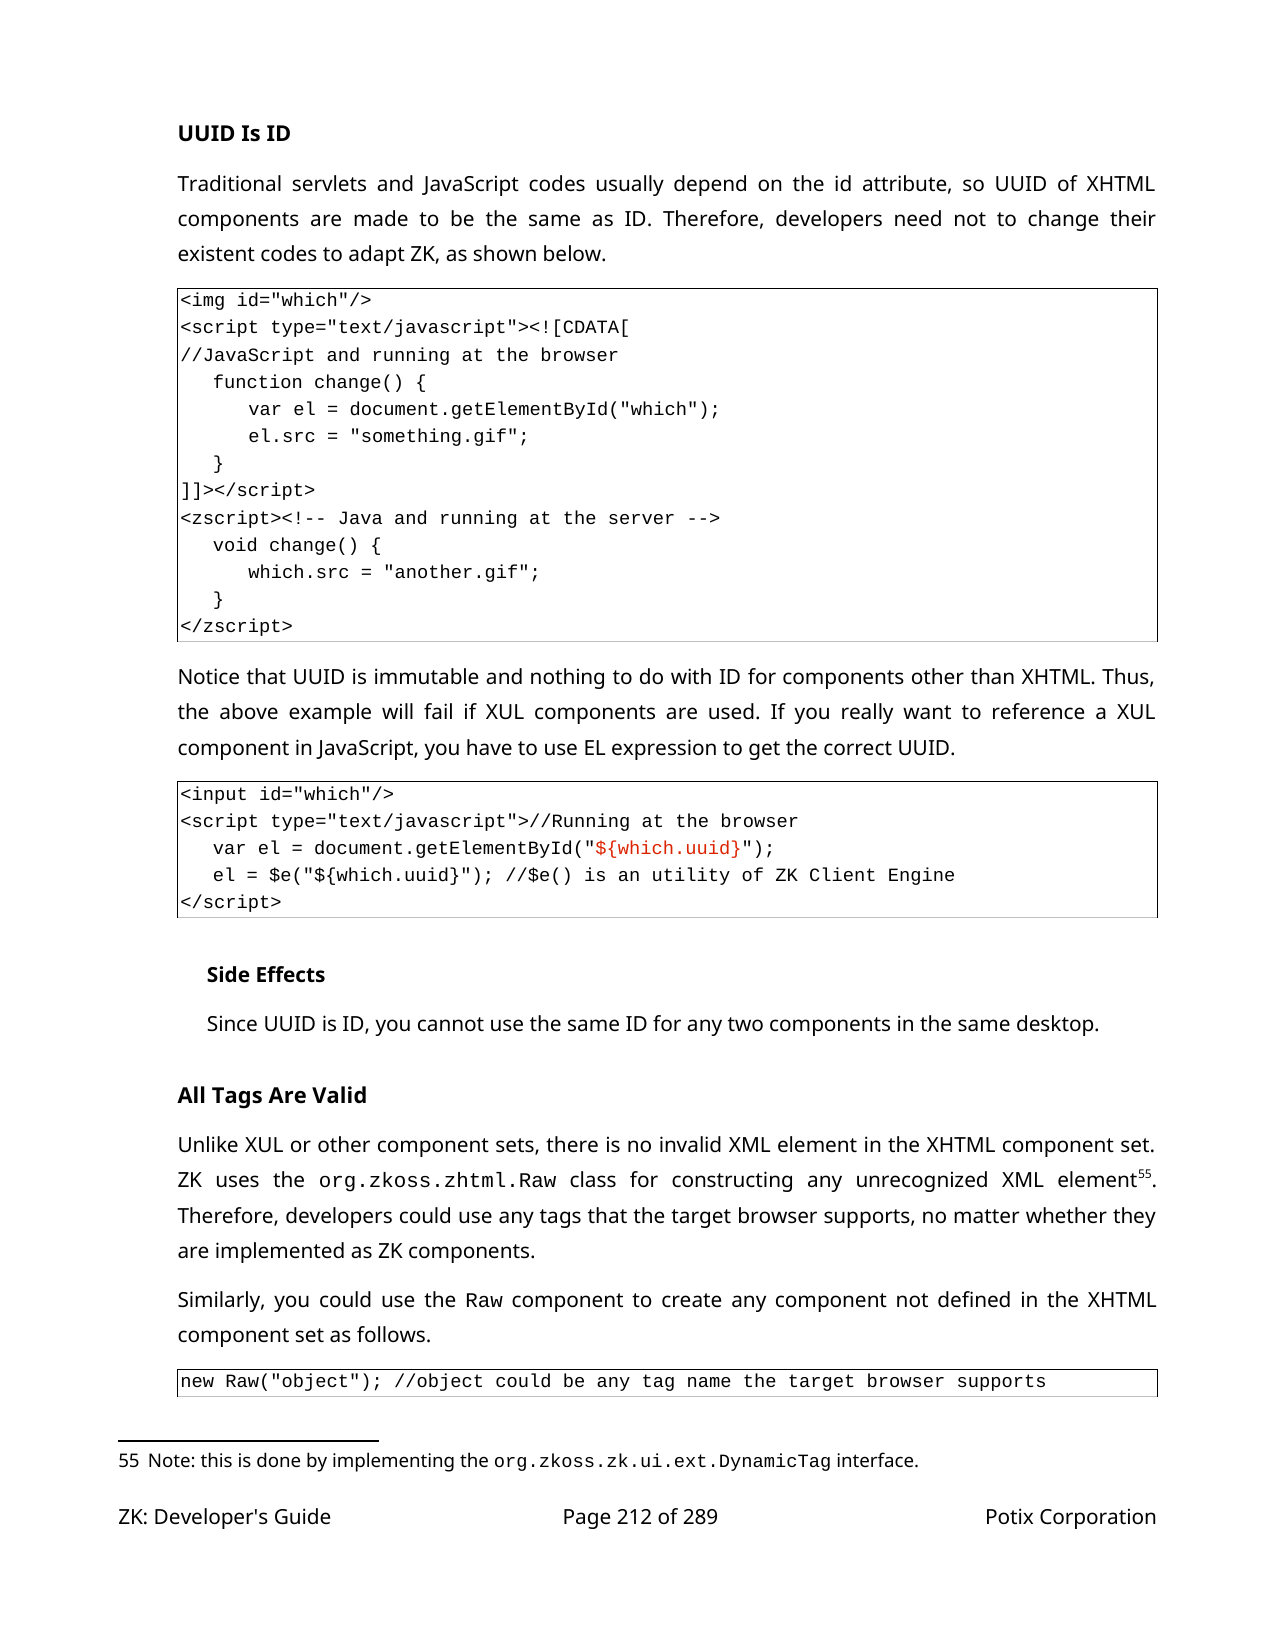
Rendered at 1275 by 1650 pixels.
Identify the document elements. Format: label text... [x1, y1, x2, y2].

text void change() { [178, 533, 1157, 557]
subtitle Side Effects [207, 960, 1157, 988]
text <script type="text/javascript"><![CDATA[ [178, 315, 1157, 339]
text Traditional servlets and JavaScript codes usually depend on the id attribute, so UUID of XHTML components are made to be the same as ID. Therefore, developers need not to change their existent codes to adapt ZK, as shown below. [177, 169, 1157, 267]
text Similarly, you could use the Raw component to create any component not defined in the XHTML component set as follows. [177, 1285, 1157, 1349]
text function change() { [178, 369, 1157, 394]
text //JavaScript and running at the browser [178, 342, 1157, 367]
text } [178, 587, 1157, 611]
subtitle All Tags Are Valid [177, 1079, 1157, 1109]
text <script type="text/javascript">//Running at the browser [178, 809, 1157, 833]
text Notice that UUID is immutable and nothing to do with ID for components other than XHTML. Thus, the above example will fail if XUL components are used. If you really want to reference a XUL component in JavaScript, you have to use EL expression to get the correct UUID. [177, 662, 1157, 761]
text el = $e("${which.uuid}"); //$e() is an utility of ZK Client Engine [178, 863, 1157, 887]
text Since UUID is ID, you cannot use the same ID for any two components in the same desktop. [207, 1009, 1157, 1037]
text el.src = "something.gif"; [178, 424, 1157, 448]
text var el = document.getElementById("${which.uuid}"); [178, 836, 1157, 860]
text ]]></script> [178, 478, 1157, 503]
text <img id="which"/> [178, 289, 1157, 312]
text </script> [178, 890, 1157, 917]
text which.src = "another.gif"; [178, 560, 1157, 584]
text Note: this is done by implementing the org.zkoss.zk.ui.ext.DynamicTag interface. [118, 1447, 1157, 1473]
text new Raw("object"); //object could be any tag name the target browser supports [178, 1370, 1157, 1396]
text } [178, 451, 1157, 475]
subtitle UUID Is ID [177, 118, 1157, 148]
text Unlike XUL or other component sets, there is no invalid XML element in the XHTML component set. ZK uses the org.zkoss.zhtml.Raw class for constructing any unrecognized XML element. Therefore, developers could use any tags that the target browser supports, no matter whether they are implemented as ZK components. [177, 1130, 1157, 1264]
text var el = document.getElementById("which"); [178, 397, 1157, 421]
text </zscript> [178, 614, 1157, 641]
text <input id="which"/> [178, 782, 1157, 806]
text <zscript><!-- Java and running at the server --> [178, 506, 1157, 530]
